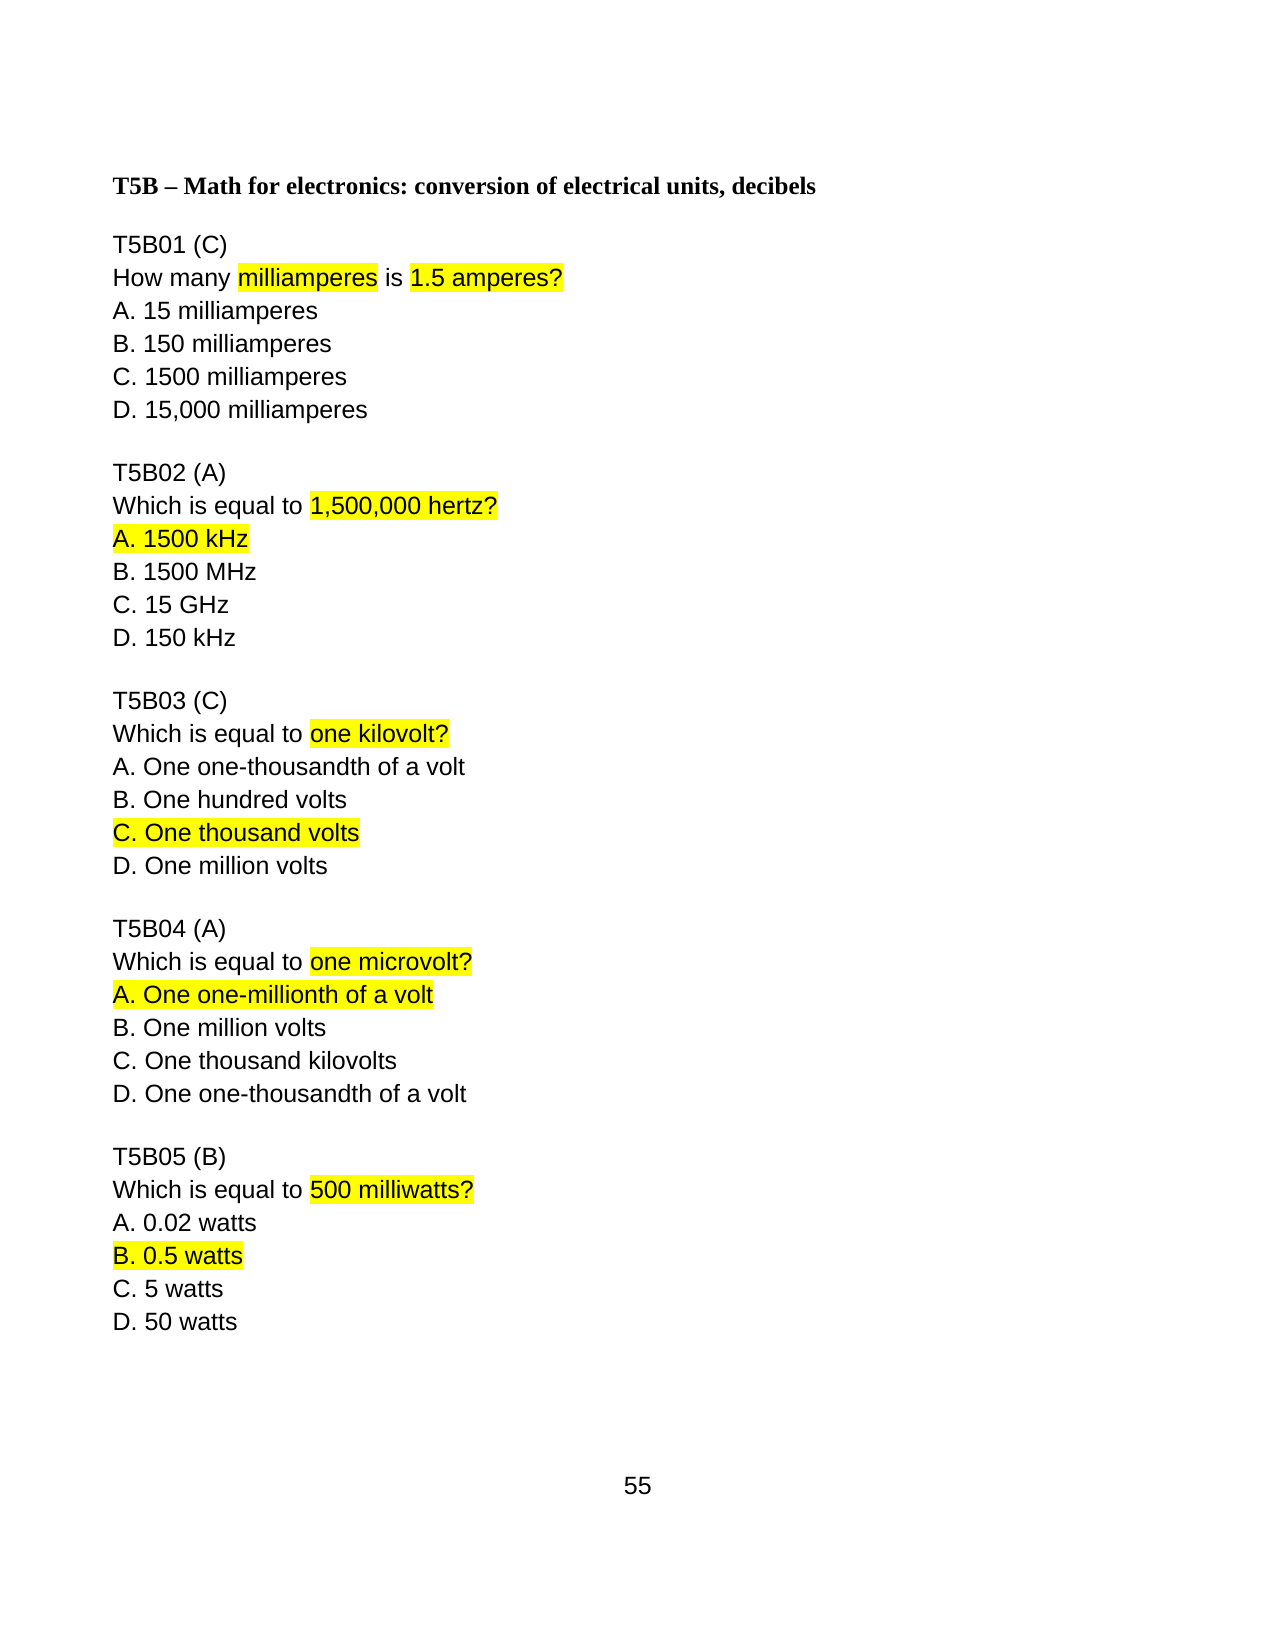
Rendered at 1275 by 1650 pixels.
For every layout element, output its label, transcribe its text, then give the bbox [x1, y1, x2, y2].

text T5B01 (C) How many milliamperes is 1.5 amperes? A. 15 milliamperes B. 150 milliamperes C. 1500 milliamperes D. 15,000 milliamperes [112, 230, 1162, 424]
text T5B02 (A) Which is equal to 1,500,000 hertz? A. 1500 kHz B. 1500 MHz C. 15 GHz D. 150 kHz [112, 458, 1162, 652]
text T5B03 (C) Which is equal to one kilovolt? A. One one-thousandth of a volt B. One hundred volts C. One thousand volts D. One million volts [112, 686, 1162, 880]
text T5B05 (B) Which is equal to 500 milliwatts? A. 0.02 watts B. 0.5 watts C. 5 watts D. 50 watts [112, 1142, 1162, 1336]
text T5B04 (A) Which is equal to one microvolt? A. One one-millionth of a volt B. One million volts C. One thousand kilovolts D. One one-thousandth of a volt [112, 914, 1162, 1108]
subtitle T5B – Math for electronics: conversion of electrical units, decibels [112, 171, 1162, 200]
